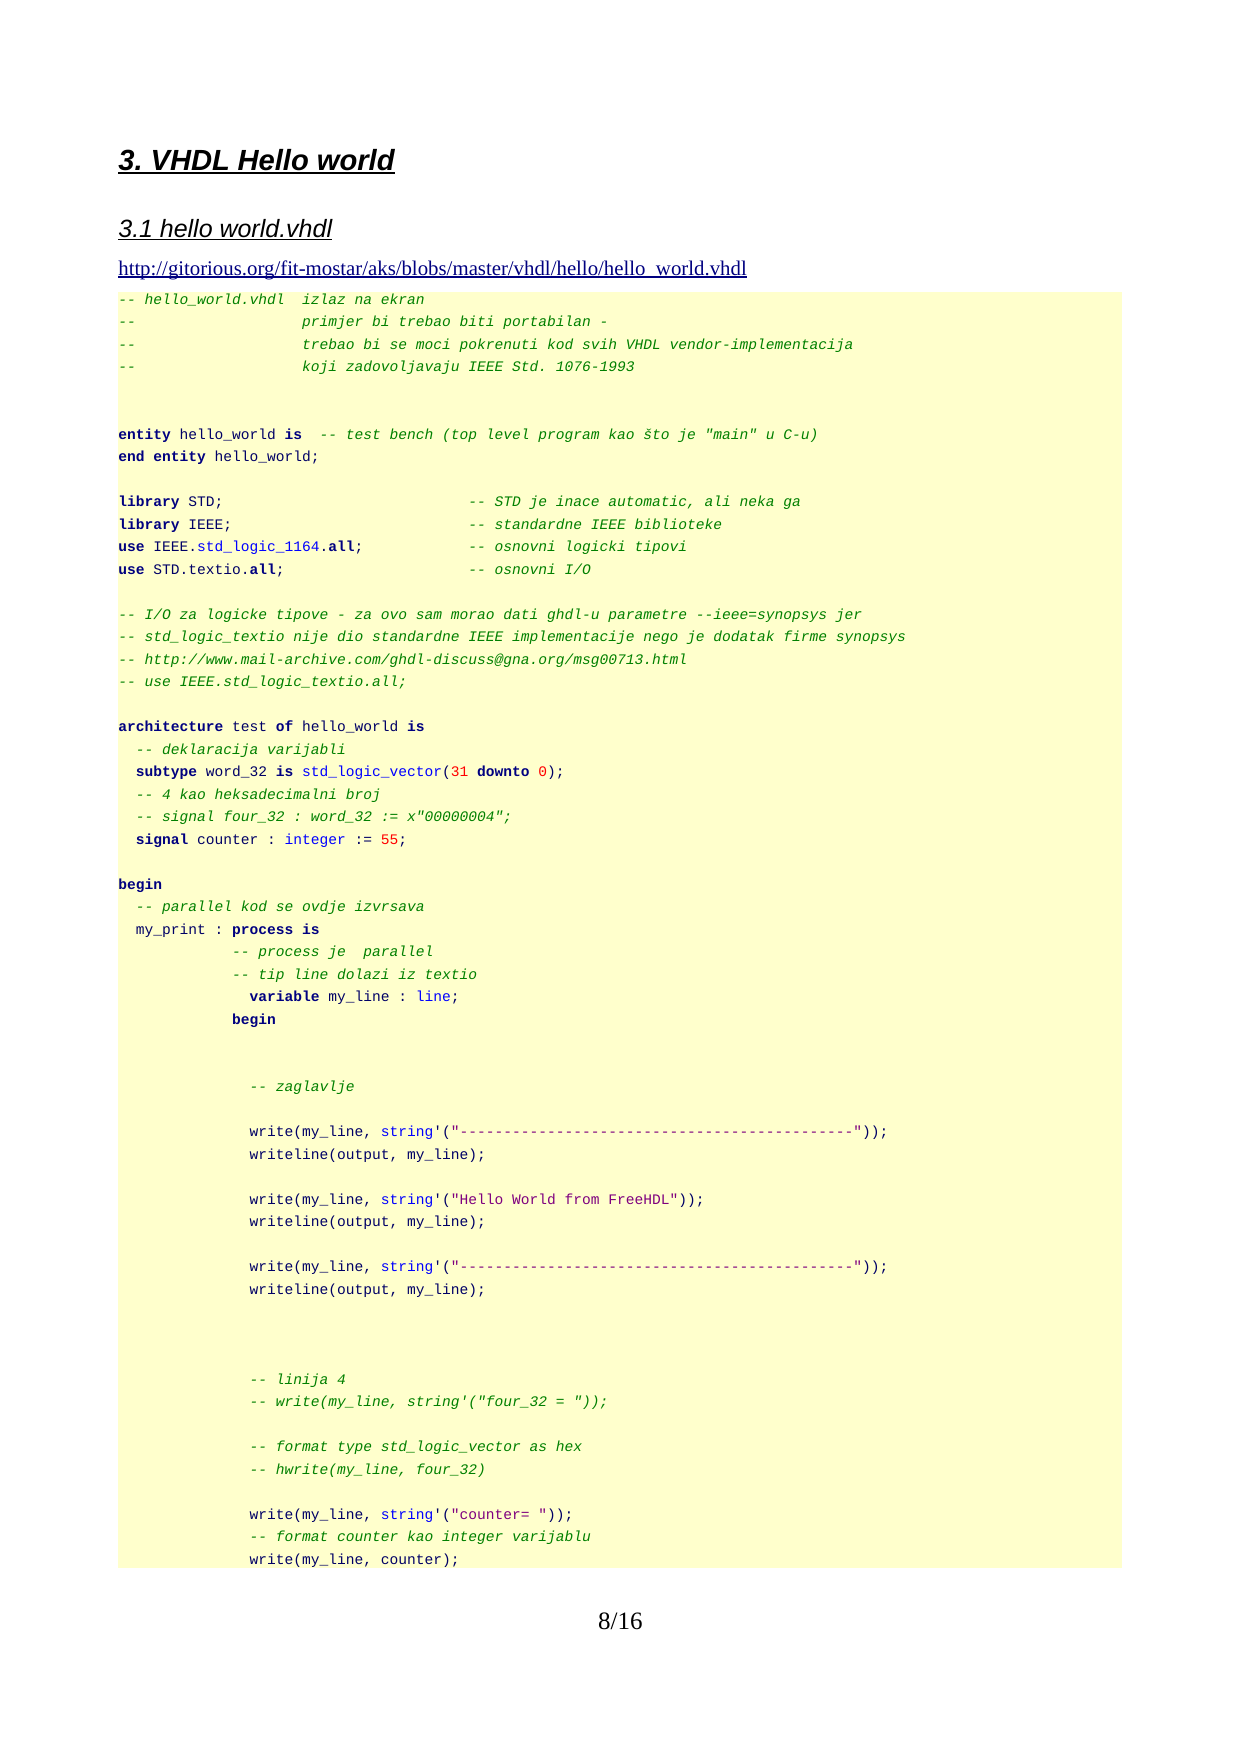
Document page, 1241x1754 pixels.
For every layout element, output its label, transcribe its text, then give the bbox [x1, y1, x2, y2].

text subtype word_32 is std_logic_vector(31 downto 0); [118, 764, 1122, 781]
text -- parallel kod se ovdje izvrsava [118, 899, 1122, 916]
text library IEEE; -- standardne IEEE biblioteke [118, 517, 1122, 533]
text begin [118, 1012, 1122, 1028]
text http://gitorious.org/fit-mostar/aks/blobs/master/vhdl/hello/hello_world.vhdl [118, 255, 1122, 279]
text variable my_line : line; [118, 989, 1122, 1006]
subtitle 3.1 hello world.vhdl [118, 214, 1122, 243]
text -- use IEEE.std_logic_textio.all; [118, 674, 1122, 691]
text entity hello_world is -- test bench (top level program kao što je "main" u C-u) [118, 427, 1122, 443]
text -- linija 4 [118, 1372, 1122, 1388]
text architecture test of hello_world is [118, 719, 1122, 736]
text writeline(output, my_line); [118, 1214, 1122, 1231]
text -- I/O za logicke tipove - za ovo sam morao dati ghdl-u parametre --ieee=synopsys jer [118, 607, 1122, 623]
text -- signal four_32 : word_32 := x"00000004"; [118, 809, 1122, 826]
subtitle 3. VHDL Hello world [118, 143, 1122, 177]
text -- process je parallel [118, 944, 1122, 961]
text write(my_line, string'("---------------------------------------------")); [118, 1259, 1122, 1276]
text signal counter : integer := 55; [118, 832, 1122, 848]
text -- deklaracija varijabli [118, 742, 1122, 758]
text -- tip line dolazi iz textio [118, 967, 1122, 983]
text writeline(output, my_line); [118, 1282, 1122, 1298]
text -- hello_world.vhdl izlaz na ekran [118, 292, 1122, 308]
text -- format counter kao integer varijablu [118, 1529, 1122, 1546]
text use IEEE.std_logic_1164.all; -- osnovni logicki tipovi [118, 539, 1122, 556]
text -- 4 kao heksadecimalni broj [118, 787, 1122, 803]
text -- format type std_logic_vector as hex [118, 1439, 1122, 1456]
text use STD.textio.all; -- osnovni I/O [118, 562, 1122, 578]
text write(my_line, string'("Hello World from FreeHDL")); [118, 1192, 1122, 1208]
text begin [118, 877, 1122, 893]
text -- write(my_line, string'("four_32 = ")); [118, 1394, 1122, 1411]
text writeline(output, my_line); [118, 1147, 1122, 1163]
text write(my_line, string'("counter= ")); [118, 1507, 1122, 1523]
text -- zaglavlje [118, 1079, 1122, 1096]
text write(my_line, counter); [118, 1552, 1122, 1568]
text -- std_logic_textio nije dio standardne IEEE implementacije nego je dodatak firme synopsys [118, 629, 1122, 646]
text -- koji zadovoljavaju IEEE Std. 1076-1993 [118, 359, 1122, 376]
text -- primjer bi trebao biti portabilan - [118, 314, 1122, 331]
text -- hwrite(my_line, four_32) [118, 1462, 1122, 1478]
text -- http://www.mail-archive.com/ghdl-discuss@gna.org/msg00713.html [118, 652, 1122, 668]
text -- trebao bi se moci pokrenuti kod svih VHDL vendor-implementacija [118, 337, 1122, 353]
text write(my_line, string'("---------------------------------------------")); [118, 1124, 1122, 1141]
text end entity hello_world; [118, 449, 1122, 466]
text my_print : process is [118, 922, 1122, 938]
text library STD; -- STD je inace automatic, ali neka ga [118, 494, 1122, 511]
